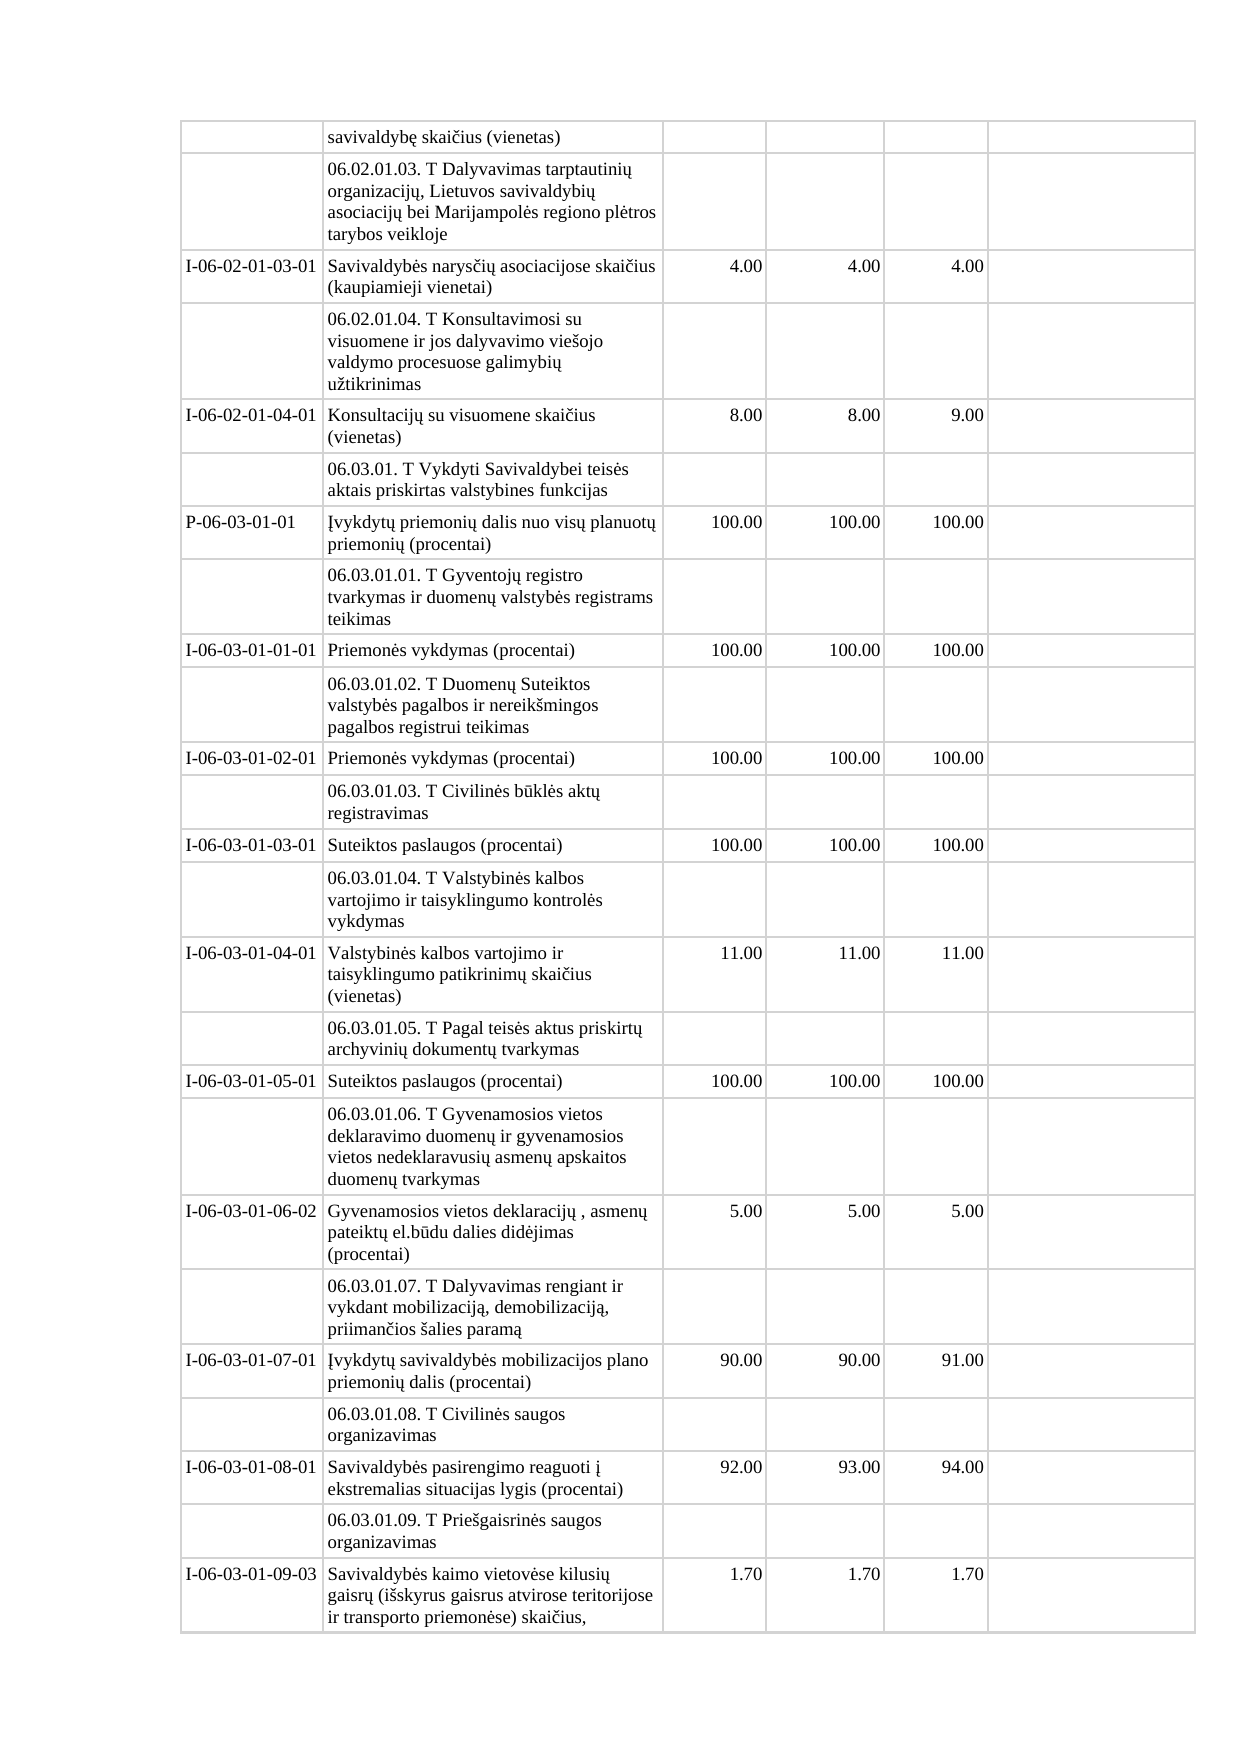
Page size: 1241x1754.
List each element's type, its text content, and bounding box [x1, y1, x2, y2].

table_cell Valstybinės kalbos vartojimo ir taisyklingumo patikrinimų skaičius (vienetas) [324, 938, 662, 1011]
table_cell [989, 830, 1194, 861]
table_cell [664, 668, 765, 741]
table_cell I-06-03-01-08-01 [182, 1452, 322, 1503]
table_cell [885, 668, 987, 741]
table_cell 06.03.01.01. T Gyventojų registro tvarkymas ir duomenų valstybės registrams teikimas [324, 560, 662, 633]
table_cell 90.00 [664, 1345, 765, 1397]
table_cell 4.00 [885, 251, 987, 302]
table_cell [767, 454, 883, 505]
table_cell I-06-03-01-04-01 [182, 938, 322, 1011]
table_cell 100.00 [664, 830, 765, 861]
table_cell [989, 560, 1194, 633]
table_cell I-06-03-01-06-02 [182, 1196, 322, 1268]
table_cell [989, 454, 1194, 505]
table_cell [885, 122, 987, 152]
table_cell [182, 560, 322, 633]
table_cell [989, 1559, 1194, 1631]
table_cell [767, 668, 883, 741]
table_cell 5.00 [767, 1196, 883, 1268]
table_cell [885, 154, 987, 248]
table_cell 06.02.01.03. T Dalyvavimas tarptautinių organizacijų, Lietuvos savivaldybių asociacijų bei Marijampolės regiono plėtros tarybos veikloje [324, 154, 662, 248]
table_cell [664, 560, 765, 633]
table_cell [989, 635, 1194, 666]
table_cell [664, 304, 765, 398]
table_cell [182, 1399, 322, 1450]
table_cell Suteiktos paslaugos (procentai) [324, 830, 662, 861]
table_cell Suteiktos paslaugos (procentai) [324, 1066, 662, 1097]
table_cell [989, 1196, 1194, 1268]
table_cell [989, 1099, 1194, 1193]
table_cell [182, 304, 322, 398]
table_cell 100.00 [767, 507, 883, 558]
table_cell [989, 122, 1194, 152]
table_cell 94.00 [885, 1452, 987, 1503]
table_cell 100.00 [885, 635, 987, 666]
table_cell I-06-03-01-01-01 [182, 635, 322, 666]
table_cell 93.00 [767, 1452, 883, 1503]
table_cell [767, 1505, 883, 1557]
table_cell [664, 454, 765, 505]
table_cell [989, 863, 1194, 936]
table_cell [989, 1505, 1194, 1557]
table_cell I-06-03-01-05-01 [182, 1066, 322, 1097]
table_cell [664, 154, 765, 248]
table_cell [767, 1013, 883, 1064]
table_cell [664, 1270, 765, 1343]
table_cell 11.00 [664, 938, 765, 1011]
table_cell 100.00 [885, 507, 987, 558]
table_cell 1.70 [767, 1559, 883, 1631]
table_cell 91.00 [885, 1345, 987, 1397]
table_cell 100.00 [885, 830, 987, 861]
table_cell 100.00 [767, 743, 883, 774]
table_cell [885, 863, 987, 936]
table_cell 8.00 [767, 400, 883, 452]
table_cell 8.00 [664, 400, 765, 452]
table_cell P-06-03-01-01 [182, 507, 322, 558]
table_cell [885, 776, 987, 828]
table_cell Savivaldybės pasirengimo reaguoti į ekstremalias situacijas lygis (procentai) [324, 1452, 662, 1503]
table_cell [664, 863, 765, 936]
table_cell Įvykdytų priemonių dalis nuo visų planuotų priemonių (procentai) [324, 507, 662, 558]
table_cell 100.00 [767, 1066, 883, 1097]
table_cell 06.02.01.04. T Konsultavimosi su visuomene ir jos dalyvavimo viešojo valdymo procesuose galimybių užtikrinimas [324, 304, 662, 398]
table_cell [767, 122, 883, 152]
table_cell 06.03.01.09. T Priešgaisrinės saugos organizavimas [324, 1505, 662, 1557]
table_cell [989, 400, 1194, 452]
table_cell 92.00 [664, 1452, 765, 1503]
table_cell 06.03.01.03. T Civilinės būklės aktų registravimas [324, 776, 662, 828]
table_cell I-06-03-01-02-01 [182, 743, 322, 774]
table_cell [989, 1013, 1194, 1064]
table_cell [989, 938, 1194, 1011]
table_cell [989, 154, 1194, 248]
table_cell [885, 1399, 987, 1450]
table_cell [767, 560, 883, 633]
table_cell I-06-03-01-07-01 [182, 1345, 322, 1397]
table_cell [664, 1399, 765, 1450]
table_cell 06.03.01.06. T Gyvenamosios vietos deklaravimo duomenų ir gyvenamosios vietos nedeklaravusių asmenų apskaitos duomenų tvarkymas [324, 1099, 662, 1193]
table_cell 5.00 [664, 1196, 765, 1268]
table_cell [182, 1505, 322, 1557]
table_cell [989, 1270, 1194, 1343]
table_cell [182, 454, 322, 505]
table_cell 1.70 [664, 1559, 765, 1631]
table_cell Savivaldybės kaimo vietovėse kilusių gaisrų (išskyrus gaisrus atvirose teritorijose ir transporto priemonėse) skaičius, [324, 1559, 662, 1631]
table_cell [989, 668, 1194, 741]
table_cell [767, 1399, 883, 1450]
table_cell 06.03.01.05. T Pagal teisės aktus priskirtų archyvinių dokumentų tvarkymas [324, 1013, 662, 1064]
table_cell Priemonės vykdymas (procentai) [324, 635, 662, 666]
table_cell 100.00 [767, 830, 883, 861]
table_cell [664, 776, 765, 828]
table_cell 100.00 [664, 743, 765, 774]
table_cell [989, 1452, 1194, 1503]
table_cell 100.00 [767, 635, 883, 666]
table_cell [989, 776, 1194, 828]
table_cell [767, 1270, 883, 1343]
table_cell 4.00 [767, 251, 883, 302]
table_cell Gyvenamosios vietos deklaracijų , asmenų pateiktų el.būdu dalies didėjimas (procentai) [324, 1196, 662, 1268]
table_cell [885, 454, 987, 505]
table_cell 100.00 [885, 743, 987, 774]
table_cell [989, 1066, 1194, 1097]
table_cell 100.00 [664, 507, 765, 558]
table_cell Konsultacijų su visuomene skaičius (vienetas) [324, 400, 662, 452]
table_cell 11.00 [767, 938, 883, 1011]
table_cell [885, 1505, 987, 1557]
table_cell [664, 1099, 765, 1193]
table_cell [885, 304, 987, 398]
table_cell [989, 507, 1194, 558]
table_cell 4.00 [664, 251, 765, 302]
table_cell I-06-02-01-04-01 [182, 400, 322, 452]
table_cell Įvykdytų savivaldybės mobilizacijos plano priemonių dalis (procentai) [324, 1345, 662, 1397]
table_cell [989, 304, 1194, 398]
table_cell [182, 1099, 322, 1193]
table_cell I-06-03-01-09-03 [182, 1559, 322, 1631]
table_cell savivaldybę skaičius (vienetas) [324, 122, 662, 152]
table_cell 100.00 [664, 1066, 765, 1097]
table_cell 5.00 [885, 1196, 987, 1268]
table_cell [767, 304, 883, 398]
table_cell 06.03.01. T Vykdyti Savivaldybei teisės aktais priskirtas valstybines funkcijas [324, 454, 662, 505]
table_cell Savivaldybės narysčių asociacijose skaičius (kaupiamieji vienetai) [324, 251, 662, 302]
table_cell [664, 1013, 765, 1064]
table_cell 06.03.01.02. T Duomenų Suteiktos valstybės pagalbos ir nereikšmingos pagalbos registrui teikimas [324, 668, 662, 741]
table_cell 06.03.01.07. T Dalyvavimas rengiant ir vykdant mobilizaciją, demobilizaciją, priimančios šalies paramą [324, 1270, 662, 1343]
table_cell [989, 1345, 1194, 1397]
table_cell 100.00 [664, 635, 765, 666]
table_cell 100.00 [885, 1066, 987, 1097]
table_cell 11.00 [885, 938, 987, 1011]
table_cell [885, 1013, 987, 1064]
table_cell [182, 668, 322, 741]
table_cell [664, 122, 765, 152]
table_cell [182, 1013, 322, 1064]
table_cell [989, 251, 1194, 302]
table_cell [767, 1099, 883, 1193]
table_cell 06.03.01.04. T Valstybinės kalbos vartojimo ir taisyklingumo kontrolės vykdymas [324, 863, 662, 936]
table_cell [885, 1099, 987, 1193]
table_cell 06.03.01.08. T Civilinės saugos organizavimas [324, 1399, 662, 1450]
table_cell Priemonės vykdymas (procentai) [324, 743, 662, 774]
table_cell 90.00 [767, 1345, 883, 1397]
table_cell [182, 122, 322, 152]
table_cell I-06-02-01-03-01 [182, 251, 322, 302]
table_cell [767, 863, 883, 936]
table_cell [182, 154, 322, 248]
table_cell [664, 1505, 765, 1557]
table_cell 9.00 [885, 400, 987, 452]
table_cell [885, 1270, 987, 1343]
table_cell [182, 1270, 322, 1343]
table_cell [767, 154, 883, 248]
table_cell [989, 743, 1194, 774]
table_cell [181, 118, 1220, 1633]
table_cell [767, 776, 883, 828]
table_cell [182, 776, 322, 828]
table_cell 1.70 [885, 1559, 987, 1631]
table_cell [989, 1399, 1194, 1450]
table_cell I-06-03-01-03-01 [182, 830, 322, 861]
table_cell [885, 560, 987, 633]
table_cell [182, 863, 322, 936]
